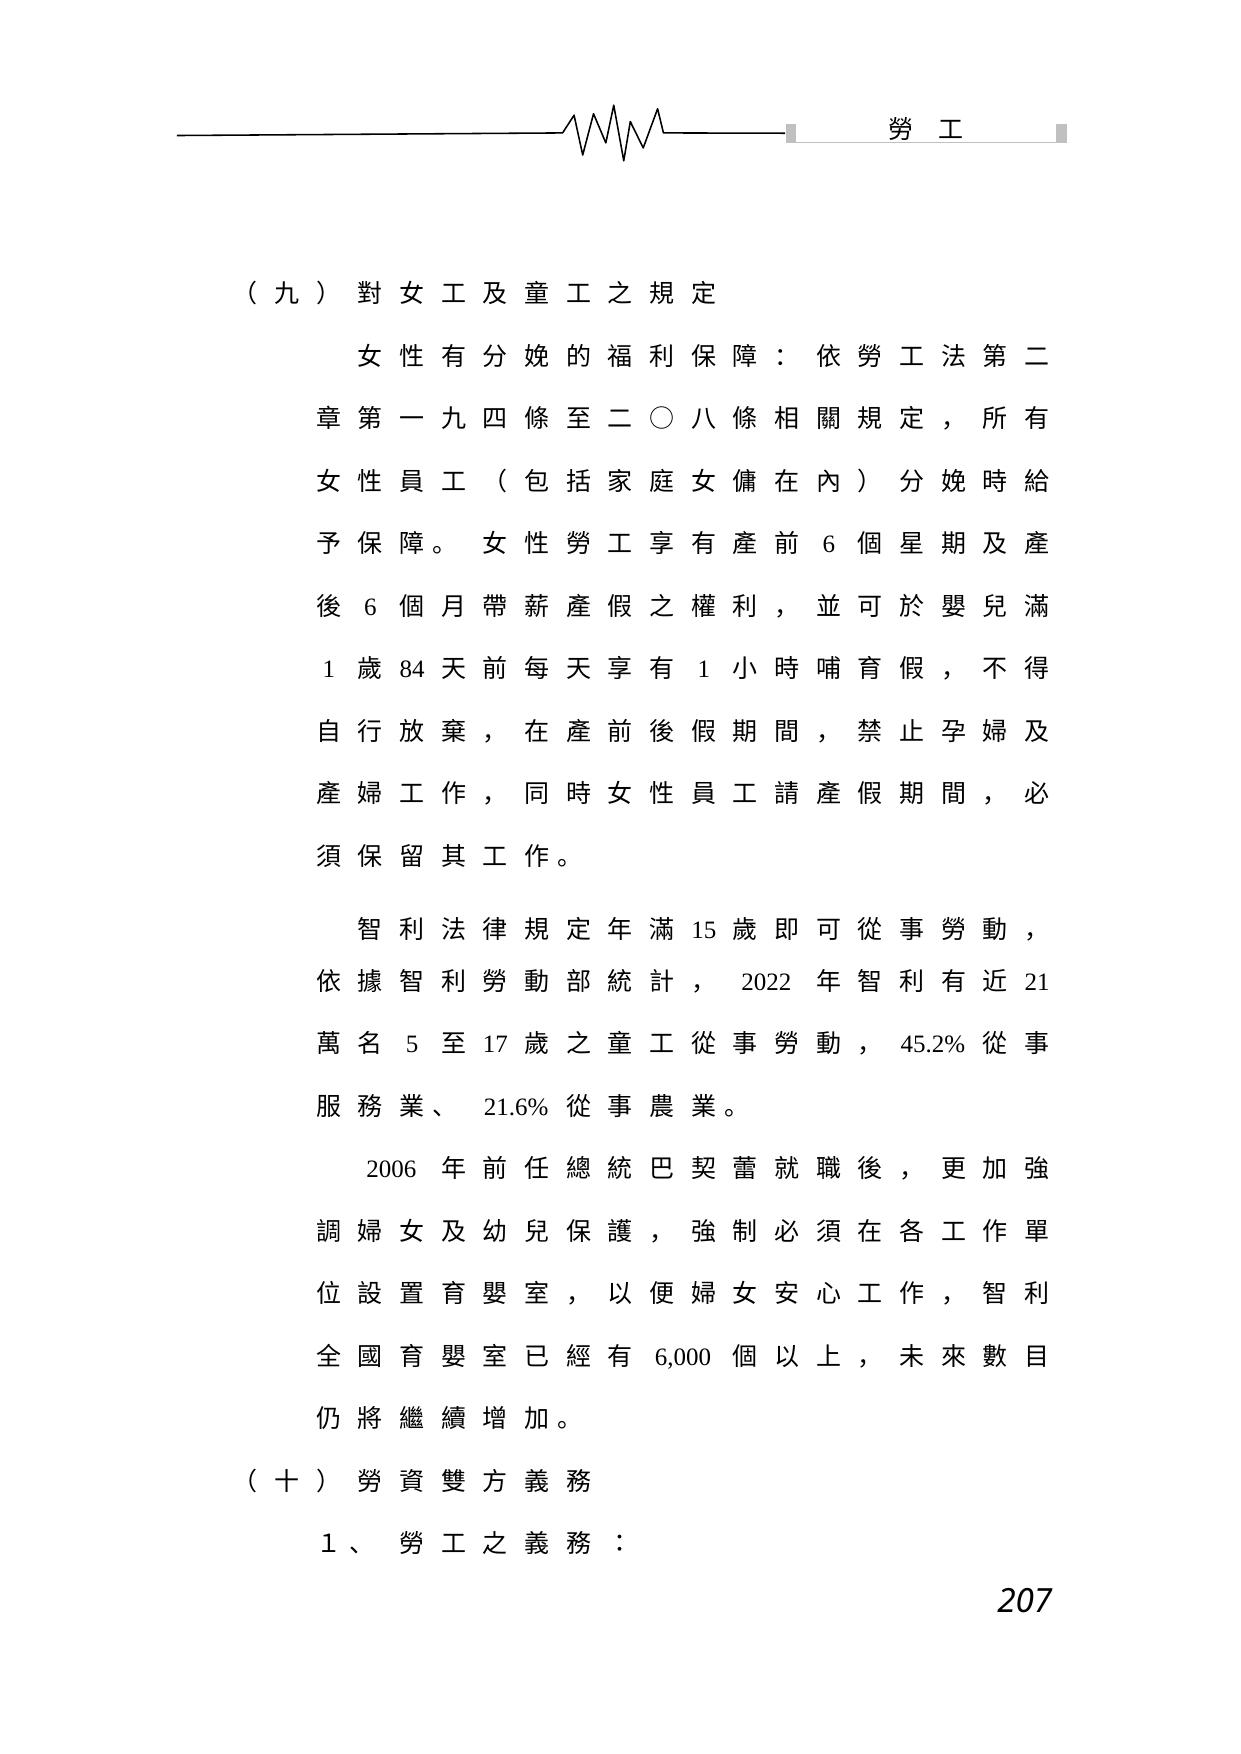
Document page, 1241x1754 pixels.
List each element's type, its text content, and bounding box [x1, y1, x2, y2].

text １、勞工之義務： [281, 1500, 1058, 1563]
text 智利法律規定年滿15歲即可從事勞動，依據智利勞動部統計，2022年智利有近21萬名5至17歲之童工從事勞動，45.2%從事服務業、21.6%從事農業。 [281, 875, 1058, 1125]
text 2006年前任總統巴契蕾就職後，更加強調婦女及幼兒保護，強制必須在各工作單位設置育嬰室，以便婦女安心工作，智利全國育嬰室已經有6,000個以上，未來數目仍將繼續增加。 [281, 1125, 1058, 1438]
text （九）對女工及童工之規定 [207, 250, 1058, 313]
text 女性有分娩的福利保障：依勞工法第二章第一九四條至二○八條相關規定，所有女性員工（包括家庭女傭在內）分娩時給予保障。女性勞工享有產前6個星期及產後6個月帶薪產假之權利，並可於嬰兒滿1歲84天前每天享有1小時哺育假，不得自行放棄，在產前後假期間，禁止孕婦及產婦工作，同時女性員工請產假期間，必須保留其工作。 [281, 313, 1058, 875]
text （十）勞資雙方義務 [207, 1438, 1058, 1500]
